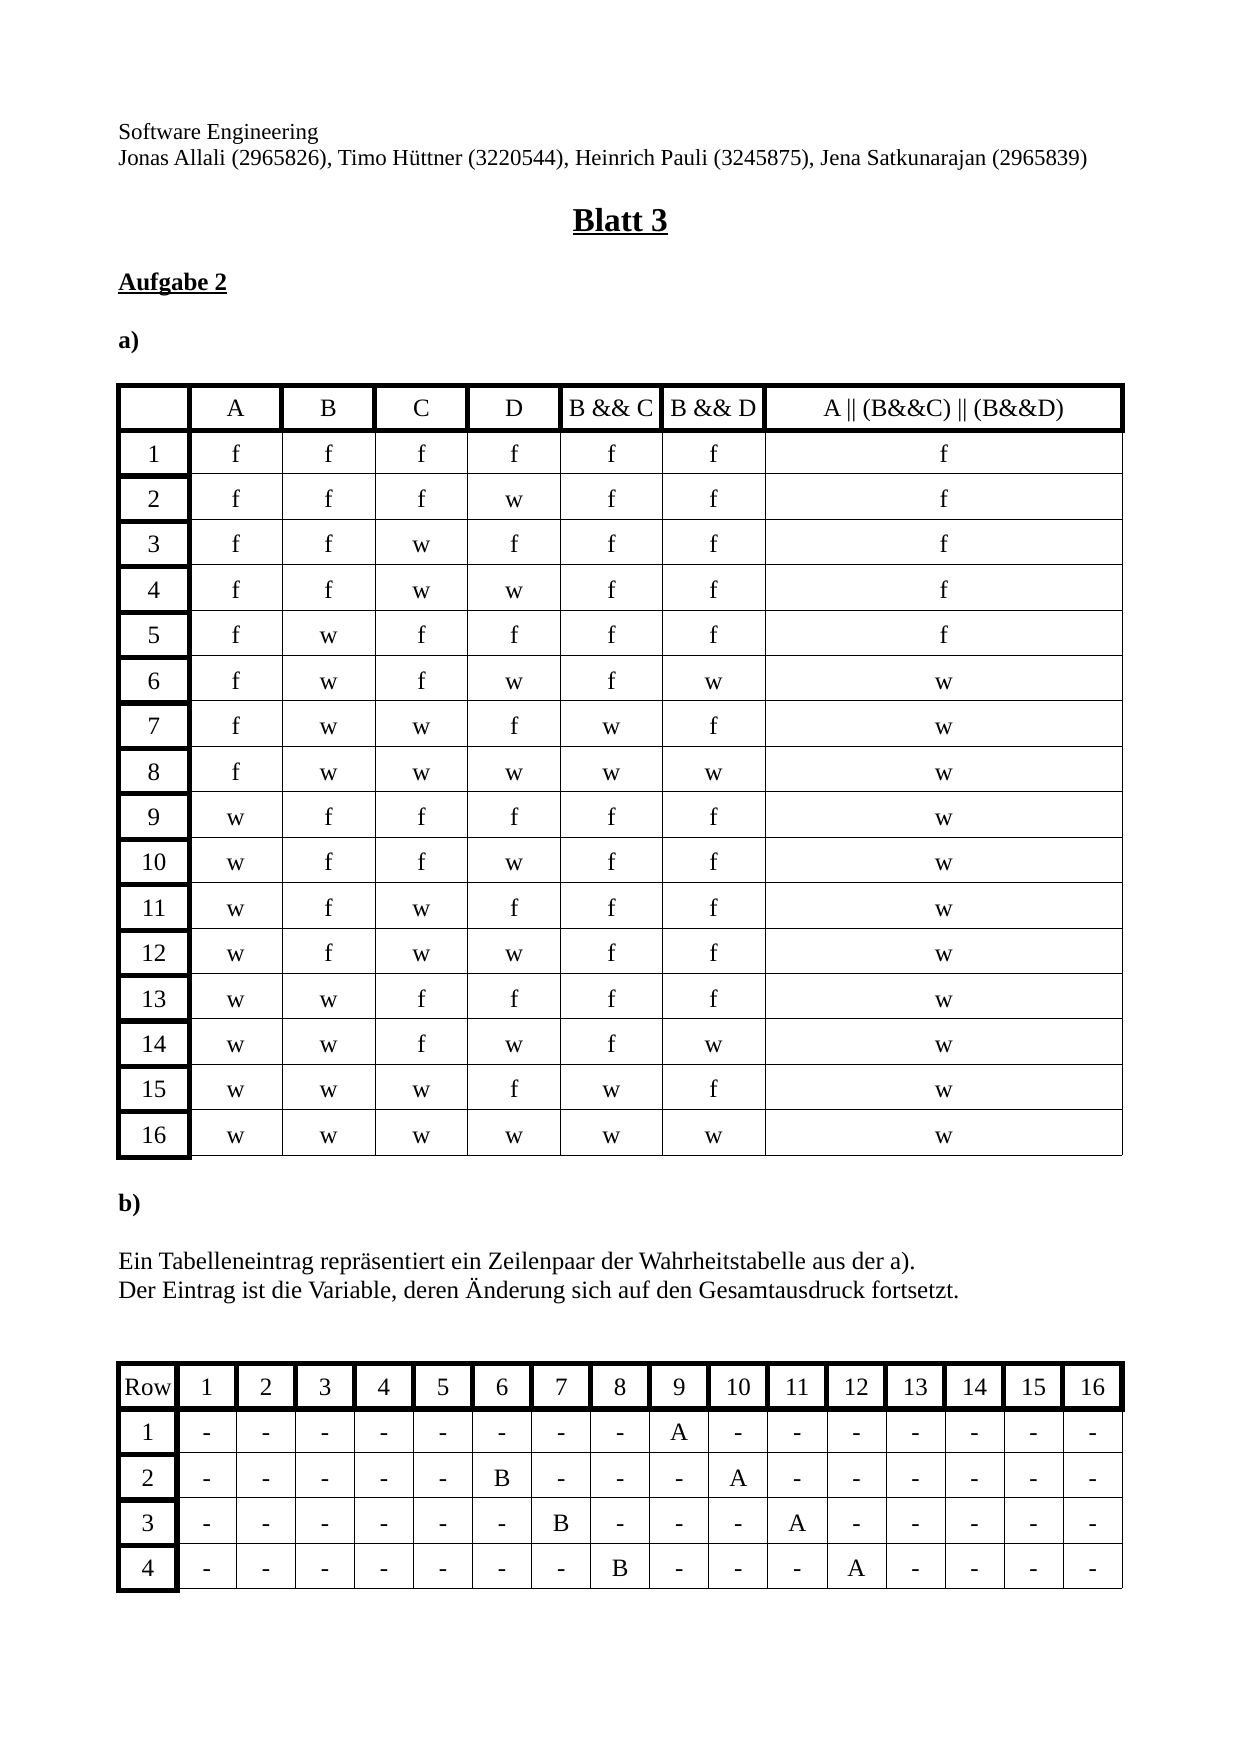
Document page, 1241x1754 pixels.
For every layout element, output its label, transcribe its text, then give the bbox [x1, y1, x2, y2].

table_cell - [355, 1498, 413, 1543]
table_cell f [766, 565, 1122, 609]
table_cell f [561, 929, 662, 973]
text Der Eintrag ist die Variable, deren Änderung sich auf den Gesamtausdruck fortsetzt. [118, 1275, 1122, 1303]
table_cell w [283, 974, 375, 1018]
table_cell A [650, 1412, 708, 1452]
table_cell - [1064, 1453, 1122, 1497]
table_header 16 [1065, 1366, 1119, 1406]
table_cell f [468, 433, 560, 473]
table_cell w [468, 838, 560, 882]
table_cell w [766, 1065, 1122, 1109]
table_header 13 [888, 1366, 942, 1406]
table_cell 14 [121, 1024, 187, 1064]
table_cell f [561, 474, 662, 519]
text Aufgabe 2 [118, 267, 1122, 296]
table_header 5 [416, 1366, 470, 1406]
table_cell - [828, 1453, 886, 1497]
table_cell w [376, 520, 467, 564]
table_cell 4 [121, 569, 187, 609]
table_cell w [468, 747, 560, 791]
table_cell w [561, 701, 662, 746]
table_cell w [283, 1065, 375, 1109]
table_cell w [376, 565, 467, 609]
table_cell f [192, 433, 282, 473]
table_cell f [283, 929, 375, 973]
table_header B && C [563, 388, 659, 428]
table_cell - [414, 1412, 472, 1452]
table_cell - [532, 1453, 590, 1497]
table_cell f [468, 974, 560, 1018]
table_cell - [768, 1453, 827, 1497]
text Ein Tabelleneintrag repräsentiert ein Zeilenpaar der Wahrheitstabelle aus der a). [118, 1246, 1122, 1275]
table_cell w [766, 1110, 1122, 1154]
table_cell w [283, 1019, 375, 1064]
table_cell 15 [121, 1069, 187, 1109]
table_cell - [1064, 1412, 1122, 1452]
table_cell f [766, 520, 1122, 564]
table_cell w [376, 1065, 467, 1109]
table_cell - [591, 1412, 649, 1452]
table_cell - [709, 1412, 767, 1452]
table_cell f [283, 520, 375, 564]
table_header 3 [298, 1366, 352, 1406]
table_cell - [650, 1453, 708, 1497]
table_cell f [561, 656, 662, 700]
table_cell f [192, 747, 282, 791]
table_header C [377, 388, 465, 428]
table_cell w [192, 1110, 282, 1154]
text b) [118, 1188, 1122, 1217]
table_cell w [192, 1019, 282, 1064]
table_cell - [591, 1498, 649, 1543]
table_header A [192, 388, 279, 428]
table_cell - [1005, 1412, 1063, 1452]
table_header B [284, 388, 372, 428]
table_cell f [766, 611, 1122, 655]
table_cell f [663, 974, 765, 1018]
table_cell f [376, 792, 467, 837]
table_cell - [1005, 1544, 1063, 1588]
table_cell w [192, 1065, 282, 1109]
table_cell w [192, 974, 282, 1018]
table_header [121, 388, 187, 428]
table_header 12 [829, 1366, 883, 1406]
table_cell f [663, 433, 765, 473]
table_cell w [468, 565, 560, 609]
table_cell w [376, 1110, 467, 1154]
table_cell 7 [121, 706, 187, 746]
table_cell w [376, 701, 467, 746]
table_cell 3 [121, 1503, 174, 1543]
table_cell 12 [121, 933, 187, 973]
table_cell B [473, 1453, 531, 1497]
table_cell w [766, 656, 1122, 700]
table_header 15 [1006, 1366, 1060, 1406]
table_cell f [561, 1019, 662, 1064]
table_cell - [296, 1453, 354, 1497]
table_cell w [468, 474, 560, 519]
table_cell f [283, 433, 375, 473]
table_cell f [561, 520, 662, 564]
table_cell - [828, 1498, 886, 1543]
table_cell f [663, 792, 765, 837]
table_cell f [663, 838, 765, 882]
table_header 4 [357, 1366, 411, 1406]
table_cell f [663, 883, 765, 927]
table_cell - [473, 1498, 531, 1543]
table_header 11 [770, 1366, 824, 1406]
table_cell - [768, 1412, 827, 1452]
table_cell B [532, 1498, 590, 1543]
table_cell f [561, 883, 662, 927]
table_cell - [296, 1412, 354, 1452]
table_cell - [532, 1412, 590, 1452]
table_header 14 [947, 1366, 1001, 1406]
table_cell - [946, 1412, 1004, 1452]
table_cell - [237, 1412, 295, 1452]
table_cell - [946, 1544, 1004, 1588]
table_cell f [663, 474, 765, 519]
table_cell w [766, 929, 1122, 973]
table_cell 8 [121, 751, 187, 791]
table_cell - [355, 1412, 413, 1452]
table_cell w [561, 1110, 662, 1154]
table_cell 1 [121, 433, 187, 473]
table_cell - [180, 1453, 236, 1497]
table_cell - [237, 1544, 295, 1588]
table_cell - [473, 1412, 531, 1452]
table_header 8 [593, 1366, 647, 1406]
table_cell f [663, 611, 765, 655]
table_cell f [283, 838, 375, 882]
table_cell - [180, 1412, 236, 1452]
table_header A || (B&&C) || (B&&D) [767, 388, 1120, 428]
table_cell f [376, 838, 467, 882]
table_header 2 [239, 1366, 293, 1406]
table_cell - [887, 1453, 945, 1497]
table_cell 11 [121, 887, 187, 927]
table_cell f [663, 701, 765, 746]
table_cell f [468, 792, 560, 837]
table_cell w [561, 1065, 662, 1109]
table_cell - [946, 1453, 1004, 1497]
table_cell - [768, 1544, 827, 1588]
table_cell w [663, 656, 765, 700]
table_cell w [376, 929, 467, 973]
table_cell w [468, 1019, 560, 1064]
table_header 1 [180, 1366, 234, 1406]
table_cell w [283, 747, 375, 791]
table_cell 4 [121, 1548, 174, 1588]
table_cell f [376, 656, 467, 700]
table_header 6 [475, 1366, 529, 1406]
table_cell f [192, 701, 282, 746]
table_cell w [561, 747, 662, 791]
table_cell w [766, 701, 1122, 746]
table_cell 5 [121, 615, 187, 655]
table_header D [470, 388, 558, 428]
table_cell w [376, 747, 467, 791]
table_cell f [283, 474, 375, 519]
table_header 10 [711, 1366, 765, 1406]
table_cell - [887, 1544, 945, 1588]
table_cell w [283, 656, 375, 700]
table_cell 9 [121, 796, 187, 837]
table_cell f [376, 1019, 467, 1064]
table_cell w [663, 1019, 765, 1064]
table_cell A [709, 1453, 767, 1497]
table_cell - [414, 1498, 472, 1543]
table_cell w [766, 974, 1122, 1018]
table_cell f [561, 792, 662, 837]
table_cell w [376, 883, 467, 927]
table_cell A [828, 1544, 886, 1588]
table_cell 1 [121, 1412, 174, 1452]
table_header Row [121, 1366, 174, 1406]
table_cell f [283, 565, 375, 609]
table_cell w [468, 929, 560, 973]
table_cell w [766, 747, 1122, 791]
table_cell f [561, 611, 662, 655]
table_cell f [663, 929, 765, 973]
table_cell f [192, 565, 282, 609]
table_cell - [650, 1544, 708, 1588]
table_cell - [296, 1498, 354, 1543]
table_cell w [283, 701, 375, 746]
table_cell w [766, 1019, 1122, 1064]
table_cell 10 [121, 842, 187, 882]
table_cell - [1064, 1498, 1122, 1543]
table_cell f [663, 1065, 765, 1109]
table_cell f [766, 474, 1122, 519]
table_cell f [192, 656, 282, 700]
table_cell f [663, 520, 765, 564]
table_header 9 [652, 1366, 706, 1406]
table_cell w [468, 1110, 560, 1154]
table_cell f [561, 974, 662, 1018]
table_cell w [192, 838, 282, 882]
table_cell f [283, 883, 375, 927]
table_cell - [709, 1498, 767, 1543]
table_cell - [414, 1544, 472, 1588]
table_cell f [376, 974, 467, 1018]
table_cell w [192, 883, 282, 927]
table_cell f [663, 565, 765, 609]
table_cell w [192, 929, 282, 973]
table_cell 2 [121, 1457, 174, 1497]
table_cell f [468, 1065, 560, 1109]
table_cell - [1005, 1453, 1063, 1497]
table_cell - [946, 1498, 1004, 1543]
table_cell w [468, 656, 560, 700]
table_cell f [561, 838, 662, 882]
table_cell f [468, 520, 560, 564]
table_cell - [180, 1544, 236, 1588]
table_cell - [355, 1453, 413, 1497]
table_cell - [473, 1544, 531, 1588]
table_cell w [192, 792, 282, 837]
table_cell - [355, 1544, 413, 1588]
table_cell f [468, 883, 560, 927]
table_cell 3 [121, 524, 187, 564]
table_cell - [887, 1412, 945, 1452]
table_cell f [192, 520, 282, 564]
table_cell f [561, 433, 662, 473]
table_cell - [887, 1498, 945, 1543]
table_cell - [591, 1453, 649, 1497]
table_cell - [414, 1453, 472, 1497]
table_cell f [376, 474, 467, 519]
table_cell - [237, 1498, 295, 1543]
text a) [118, 325, 1122, 354]
table_cell w [766, 883, 1122, 927]
table_cell w [283, 1110, 375, 1154]
table_cell - [532, 1544, 590, 1588]
table_cell w [766, 838, 1122, 882]
table_cell - [650, 1498, 708, 1543]
table_cell f [283, 792, 375, 837]
table_cell 16 [121, 1114, 187, 1154]
table_cell f [192, 474, 282, 519]
table_cell f [376, 611, 467, 655]
table_cell - [828, 1412, 886, 1452]
table_cell - [709, 1544, 767, 1588]
table_cell f [376, 433, 467, 473]
table_cell f [468, 701, 560, 746]
table_cell 2 [121, 479, 187, 519]
table_cell - [180, 1498, 236, 1543]
table_cell - [237, 1453, 295, 1497]
table_cell f [561, 565, 662, 609]
table_cell - [1064, 1544, 1122, 1588]
table_cell A [768, 1498, 827, 1543]
table_cell 13 [121, 978, 187, 1018]
table_cell f [192, 611, 282, 655]
table_cell B [591, 1544, 649, 1588]
table_cell w [663, 1110, 765, 1154]
table_header 7 [534, 1366, 588, 1406]
text Blatt 3 [118, 200, 1122, 239]
table_cell f [766, 433, 1122, 473]
table_cell w [766, 792, 1122, 837]
table_cell w [283, 611, 375, 655]
table_cell w [663, 747, 765, 791]
table_cell 6 [121, 660, 187, 700]
table_header B && D [664, 388, 762, 428]
table_cell - [1005, 1498, 1063, 1543]
table_cell - [296, 1544, 354, 1588]
table_cell f [468, 611, 560, 655]
